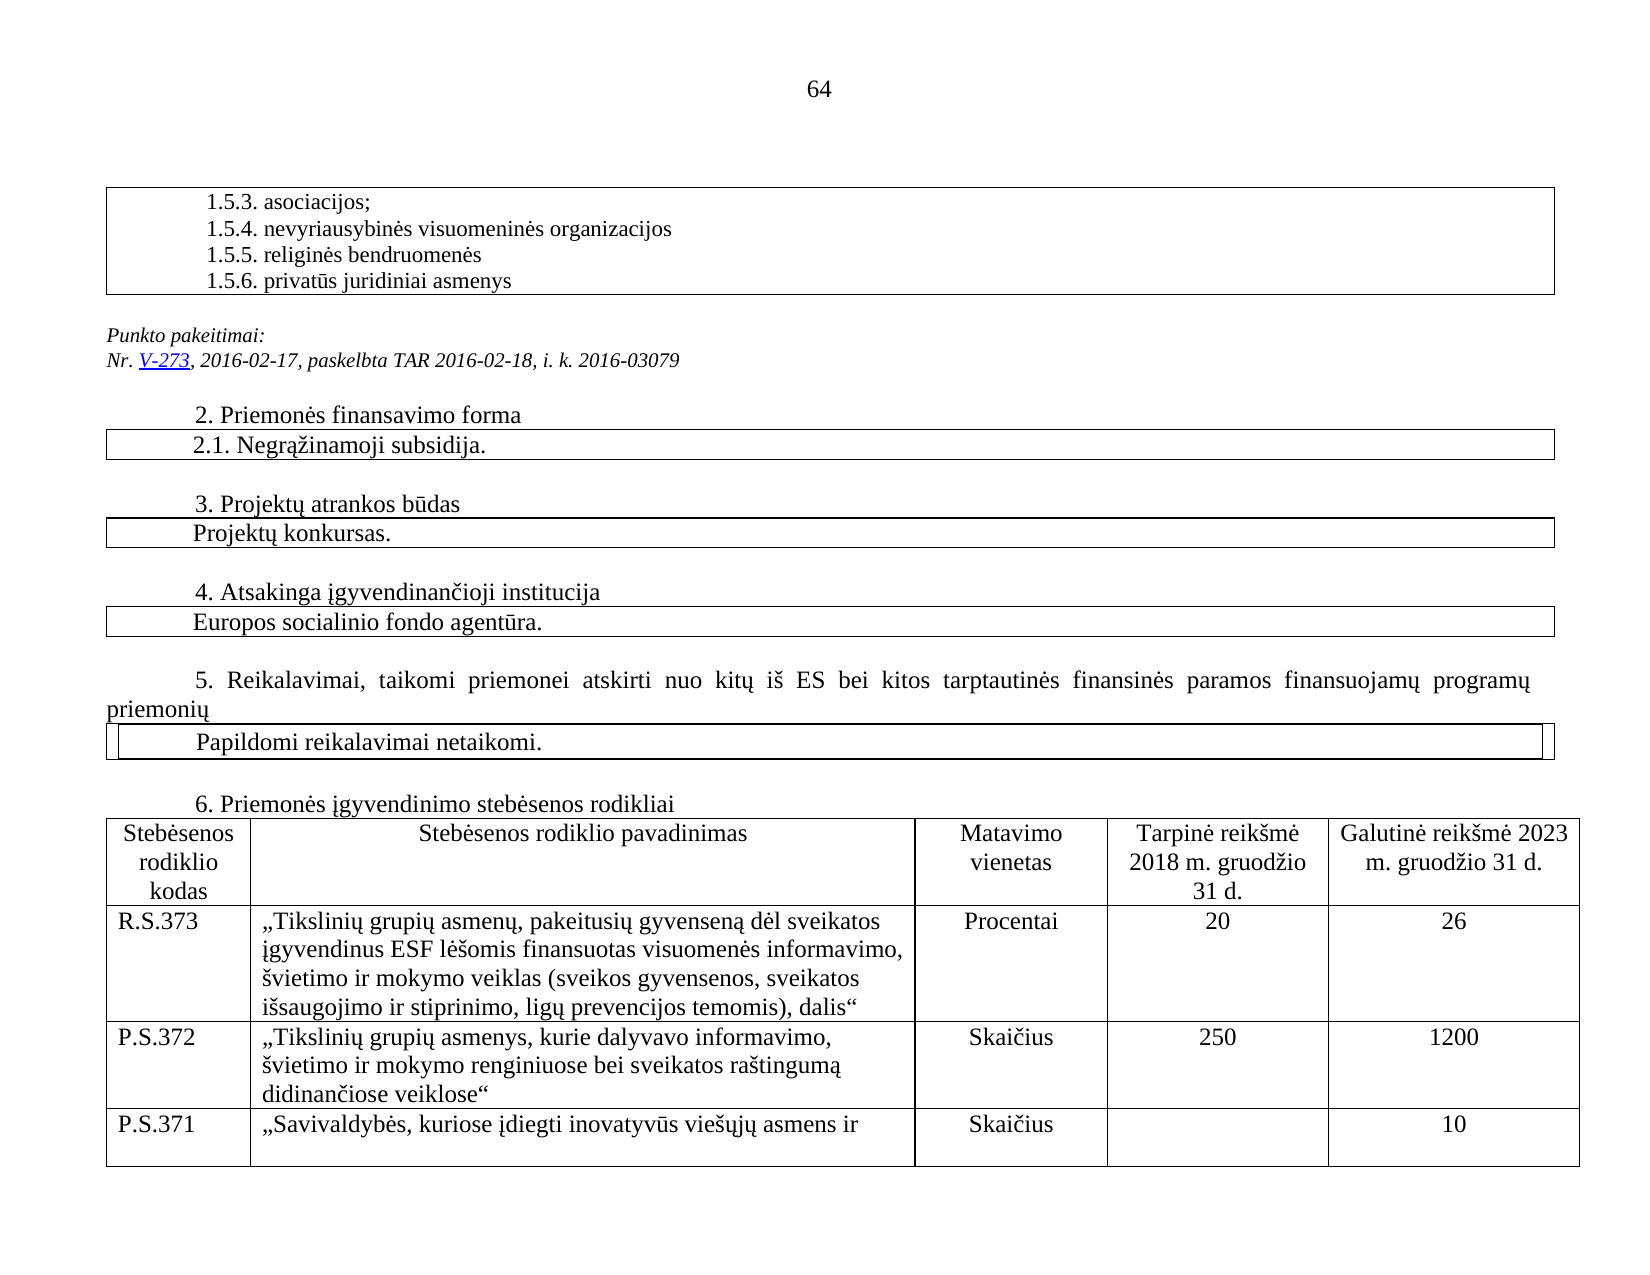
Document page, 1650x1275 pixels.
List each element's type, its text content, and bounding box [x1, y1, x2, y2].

table_header Tarpinė reikšmė 2018 m. gruodžio 31 d. [1108, 819, 1328, 905]
table_cell P.S.372 [107, 1022, 250, 1108]
table_cell Skaičius [916, 1109, 1107, 1166]
table_cell „Tikslinių grupių asmenys, kurie dalyvavo informavimo, švietimo ir mokymo renginiuose bei sveikatos raštingumą didinančiose veiklose“ [251, 1022, 914, 1108]
table_cell 1200 [1329, 1022, 1579, 1108]
table_header Stebėsenos rodiklio kodas [107, 819, 250, 905]
text 6. Priemonės įgyvendinimo stebėsenos rodikliai [106, 789, 1532, 817]
text 2. Priemonės finansavimo forma [106, 400, 1532, 429]
text 4. Atsakinga įgyvendinančioji institucija [106, 577, 1532, 606]
table_header 1.5.3. asociacijos; 1.5.4. nevyriausybinės visuomeninės organizacijos 1.5.5. religinės bendruomenės 1.5.6. privatūs juridiniai asmenys [107, 188, 1554, 294]
table_cell R.S.373 [107, 906, 250, 1021]
table_header Matavimo vienetas [916, 819, 1107, 905]
table_cell 10 [1329, 1109, 1579, 1166]
table_cell 250 [1108, 1022, 1328, 1108]
table_header Projektų konkursas. [107, 519, 1554, 547]
table_cell 26 [1329, 906, 1579, 1021]
table_cell „Tikslinių grupių asmenų, pakeitusių gyvenseną dėl sveikatos įgyvendinus ESF lėšomis finansuotas visuomenės informavimo, švietimo ir mokymo veiklas (sveikos gyvensenos, sveikatos išsaugojimo ir stiprinimo, ligų prevencijos temomis), dalis“ [251, 906, 914, 1021]
table_cell Skaičius [916, 1022, 1107, 1108]
table_header 2.1. Negrąžinamoji subsidija. [107, 430, 1554, 459]
table_cell [1108, 1109, 1328, 1166]
table_header Stebėsenos rodiklio pavadinimas [251, 819, 914, 905]
table_cell „Savivaldybės, kuriose įdiegti inovatyvūs viešųjų asmens ir [251, 1109, 914, 1166]
text Punkto pakeitimai: [106, 323, 1532, 347]
text 5. Reikalavimai, taikomi priemonei atskirti nuo kitų iš ES bei kitos tarptautinės finansinės paramos finansuojamų programų priemonių [106, 665, 1532, 723]
table_cell Procentai [916, 906, 1107, 1021]
table_header Galutinė reikšmė 2023 m. gruodžio 31 d. [1329, 819, 1579, 905]
table_header Papildomi reikalavimai netaikomi. [119, 725, 1542, 758]
text Nr. V-273, 2016-02-17, paskelbta TAR 2016-02-18, i. k. 2016-03079 [106, 347, 1532, 372]
text 3. Projektų atrankos būdas [106, 489, 1532, 517]
table_header Europos socialinio fondo agentūra. [107, 607, 1554, 636]
table_cell P.S.371 [107, 1109, 250, 1166]
table_cell 20 [1108, 906, 1328, 1021]
